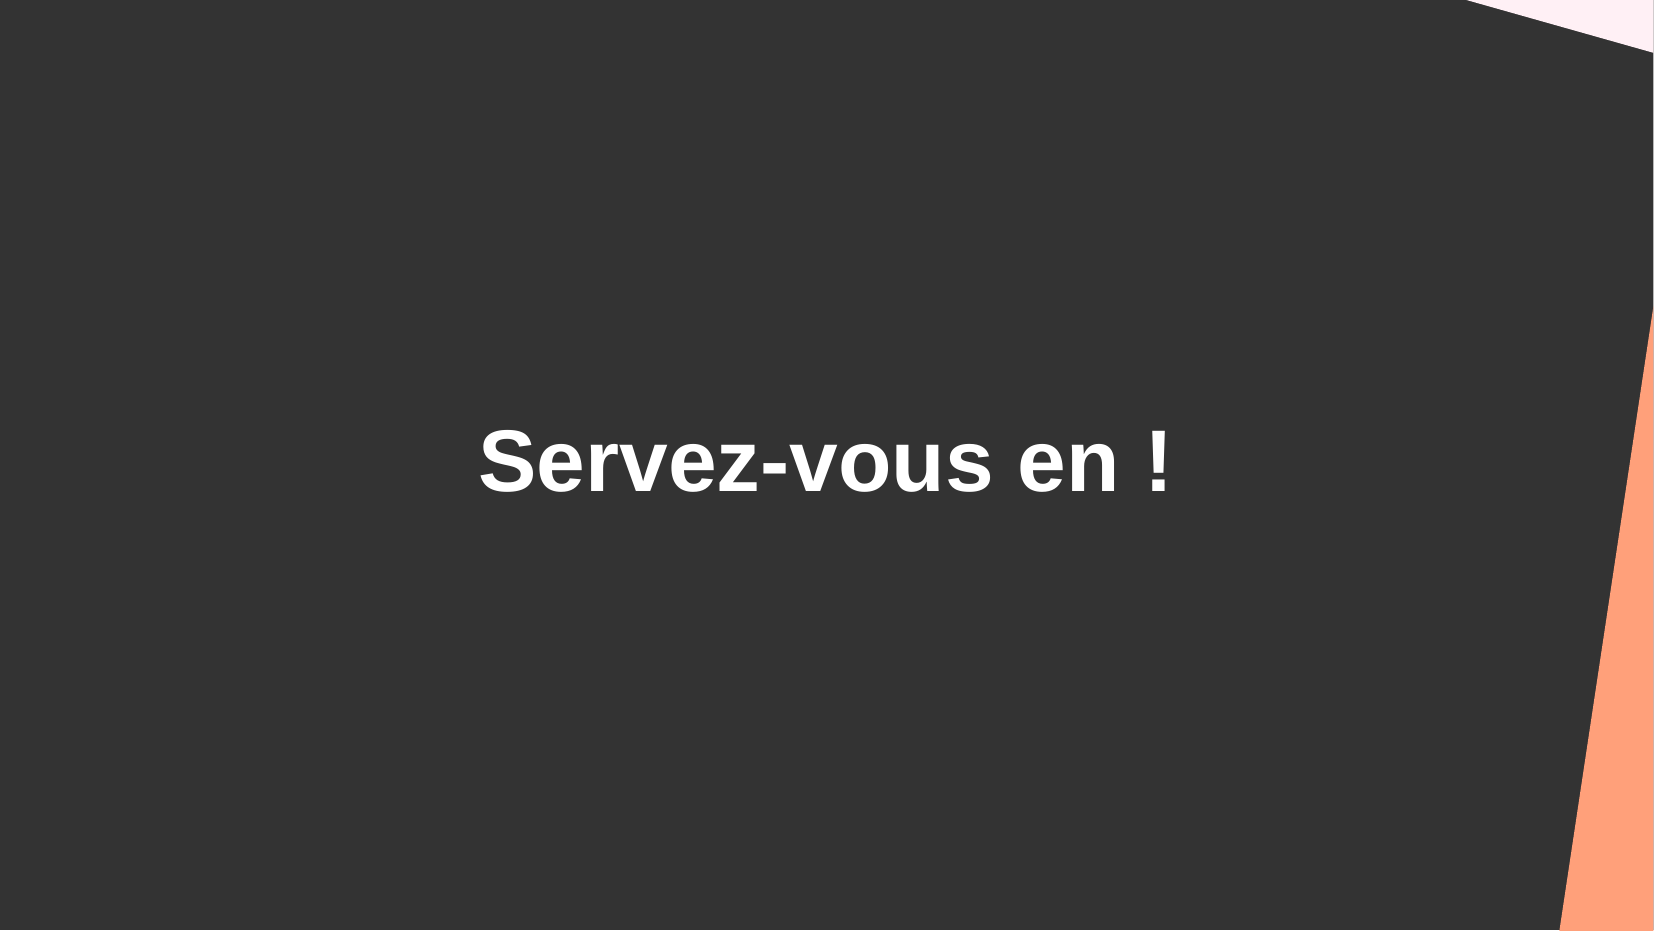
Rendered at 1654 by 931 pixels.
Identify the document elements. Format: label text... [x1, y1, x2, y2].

text_box [1466, 0, 1654, 53]
title Servez-vous en ! [31, 412, 1622, 518]
text_box [1559, 302, 1654, 931]
